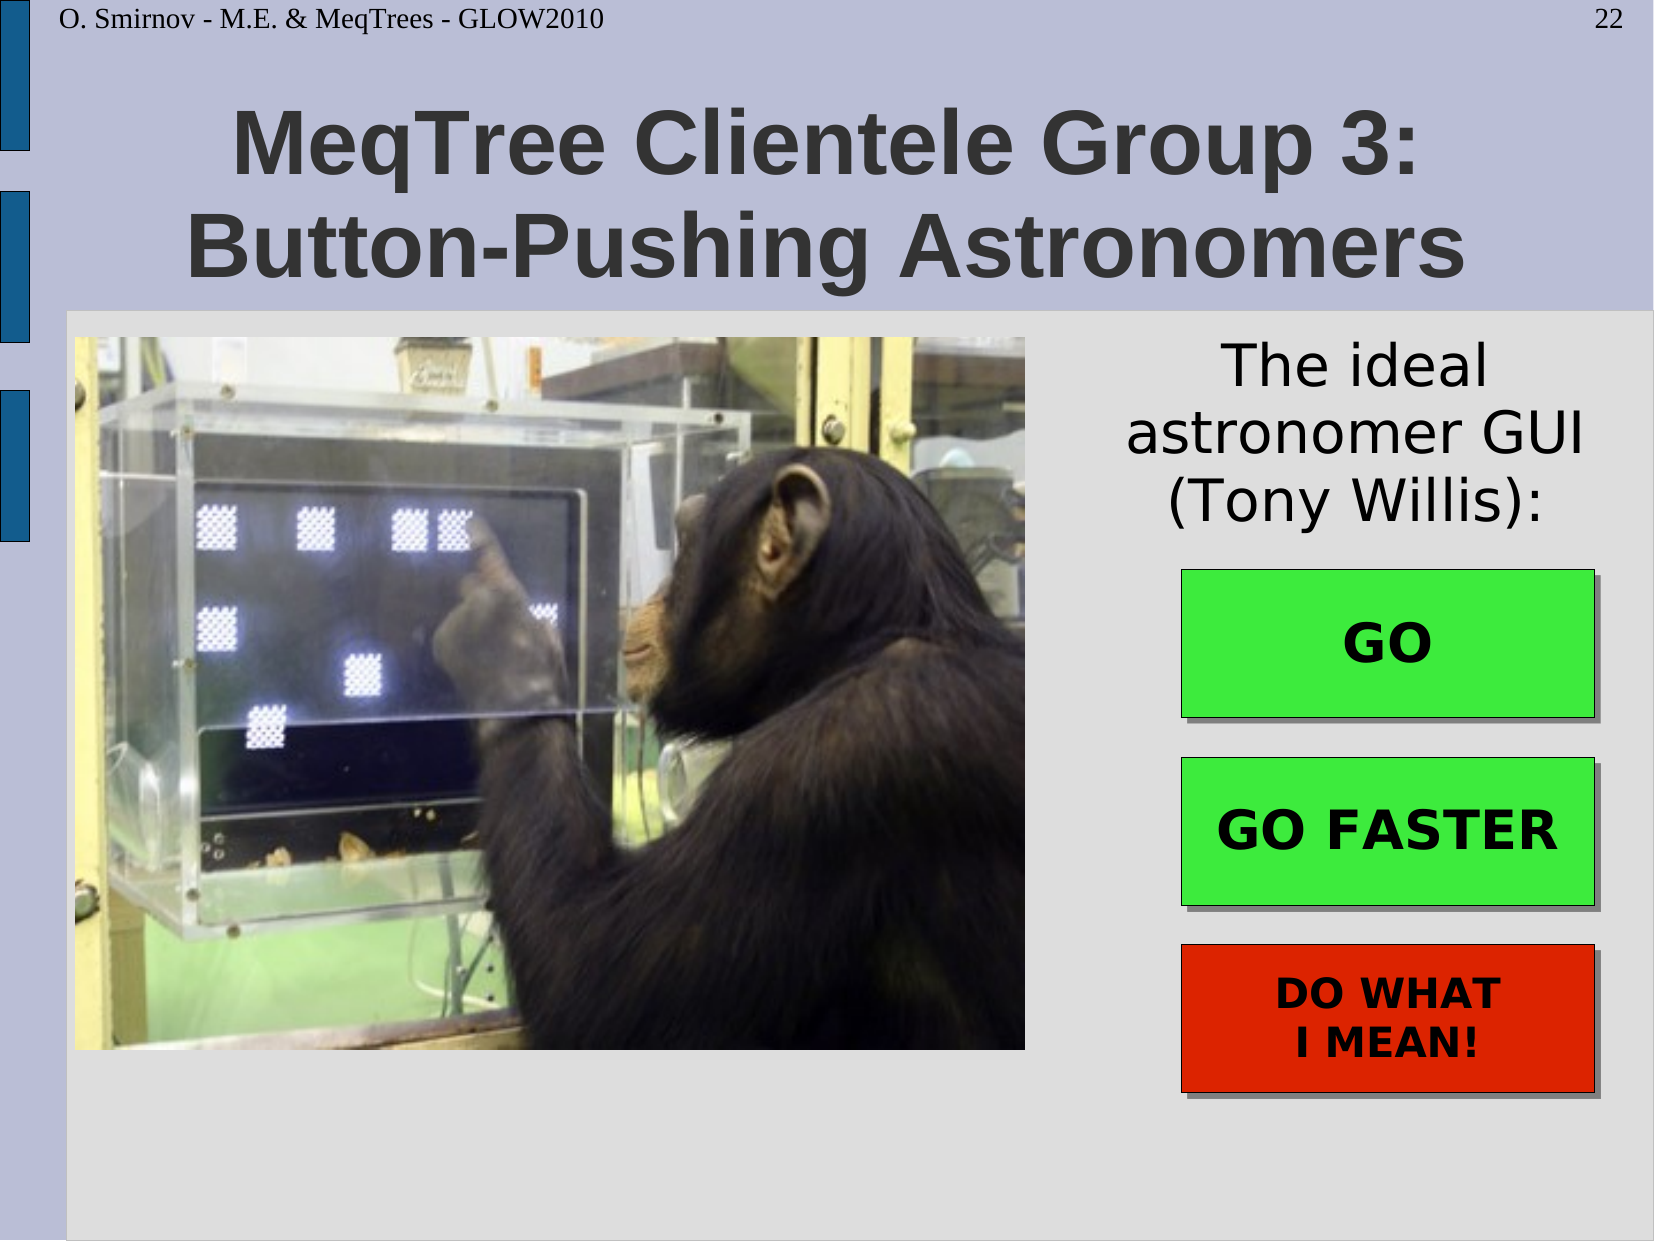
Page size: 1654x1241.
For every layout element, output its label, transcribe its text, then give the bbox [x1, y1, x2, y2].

picture [75, 337, 1025, 1051]
text_box GO FASTER [1181, 757, 1595, 906]
text_box The ideal astronomer GUI (Tony Willis): [1062, 324, 1649, 621]
text_box GO [1181, 621, 1595, 718]
title MeqTree Clientele Group 3: Button-Pushing Astronomers [121, 91, 1534, 299]
text_box DO WHAT I MEAN! [1181, 944, 1595, 1093]
